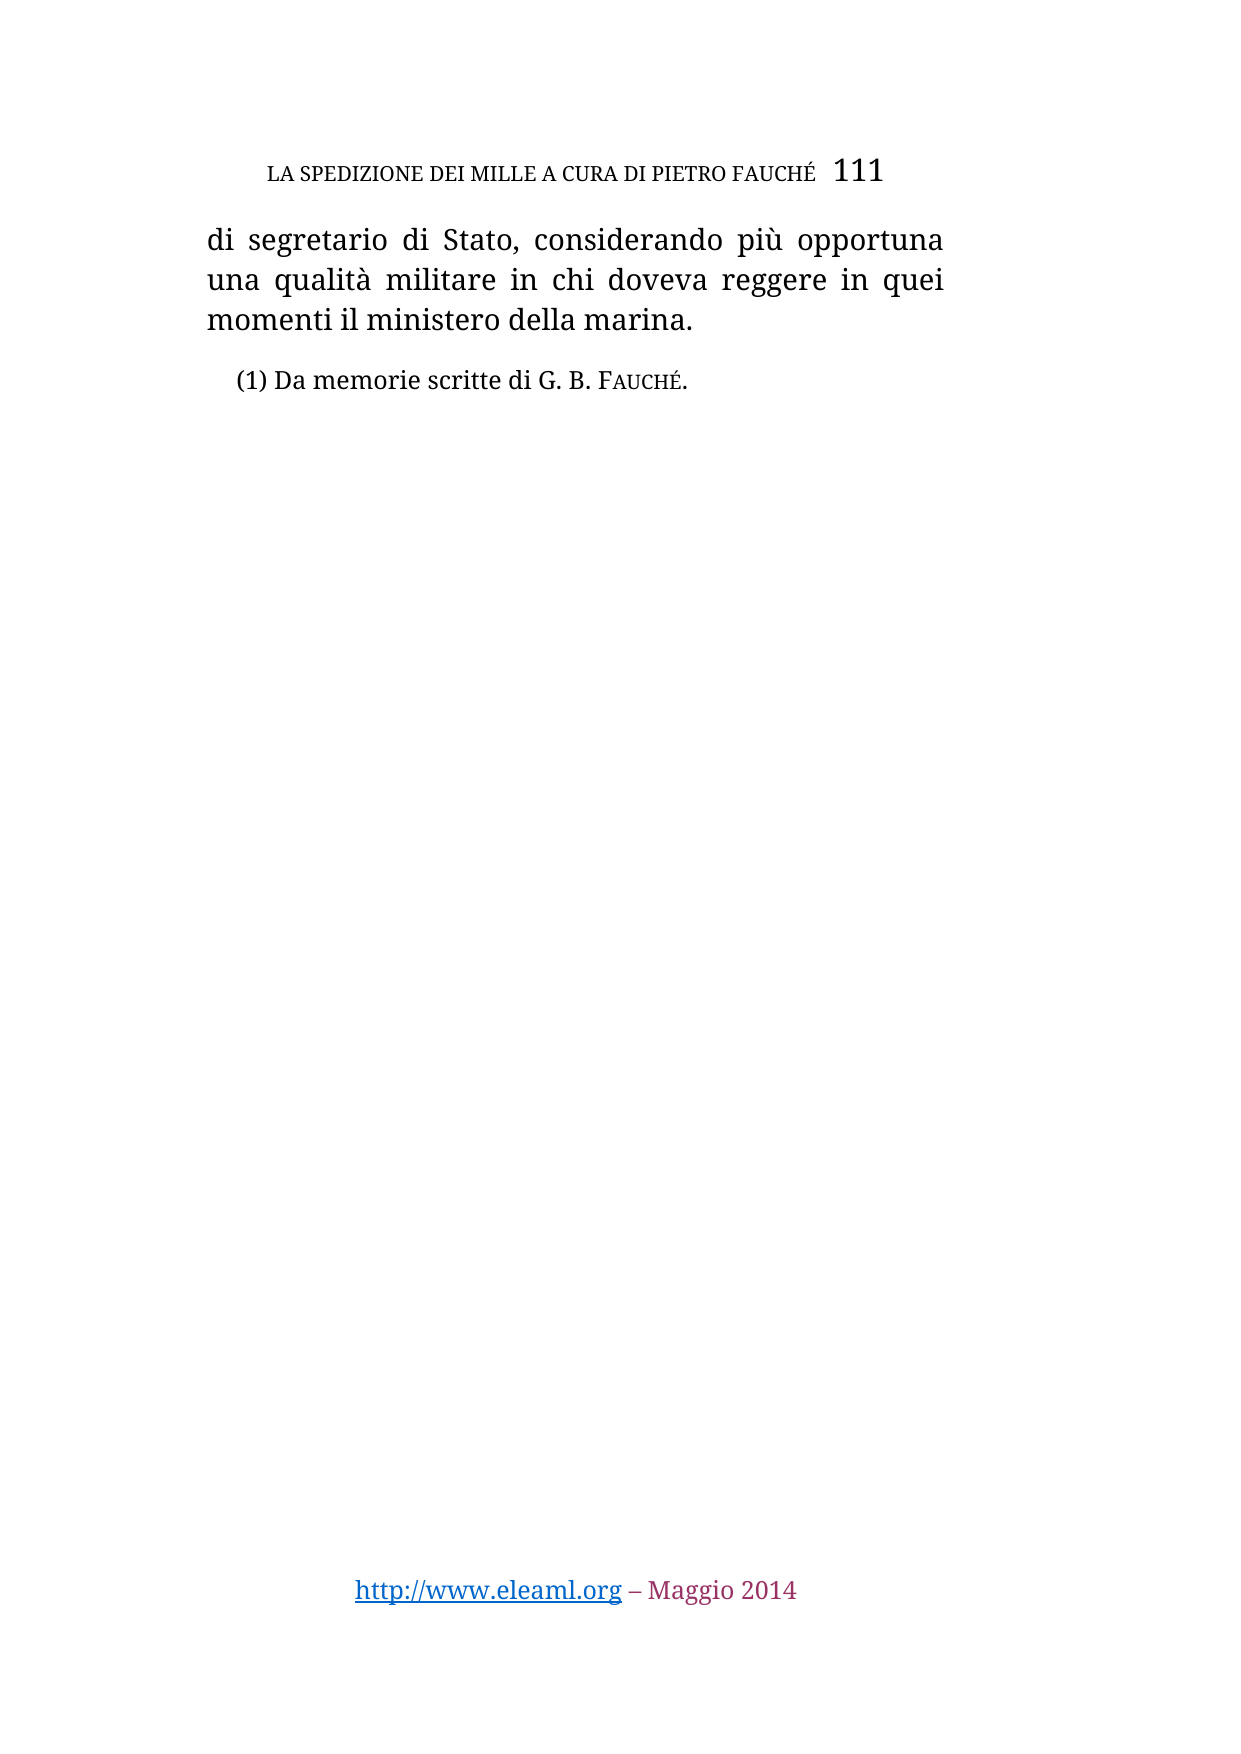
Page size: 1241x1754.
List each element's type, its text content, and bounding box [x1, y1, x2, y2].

text (1) Da memorie scritte di G. B. Fauché. [207, 363, 945, 397]
text di segretario di Stato, considerando più opportuna una qualità militare in chi doveva reggere in quei momenti il ministero della marina. [207, 220, 945, 339]
